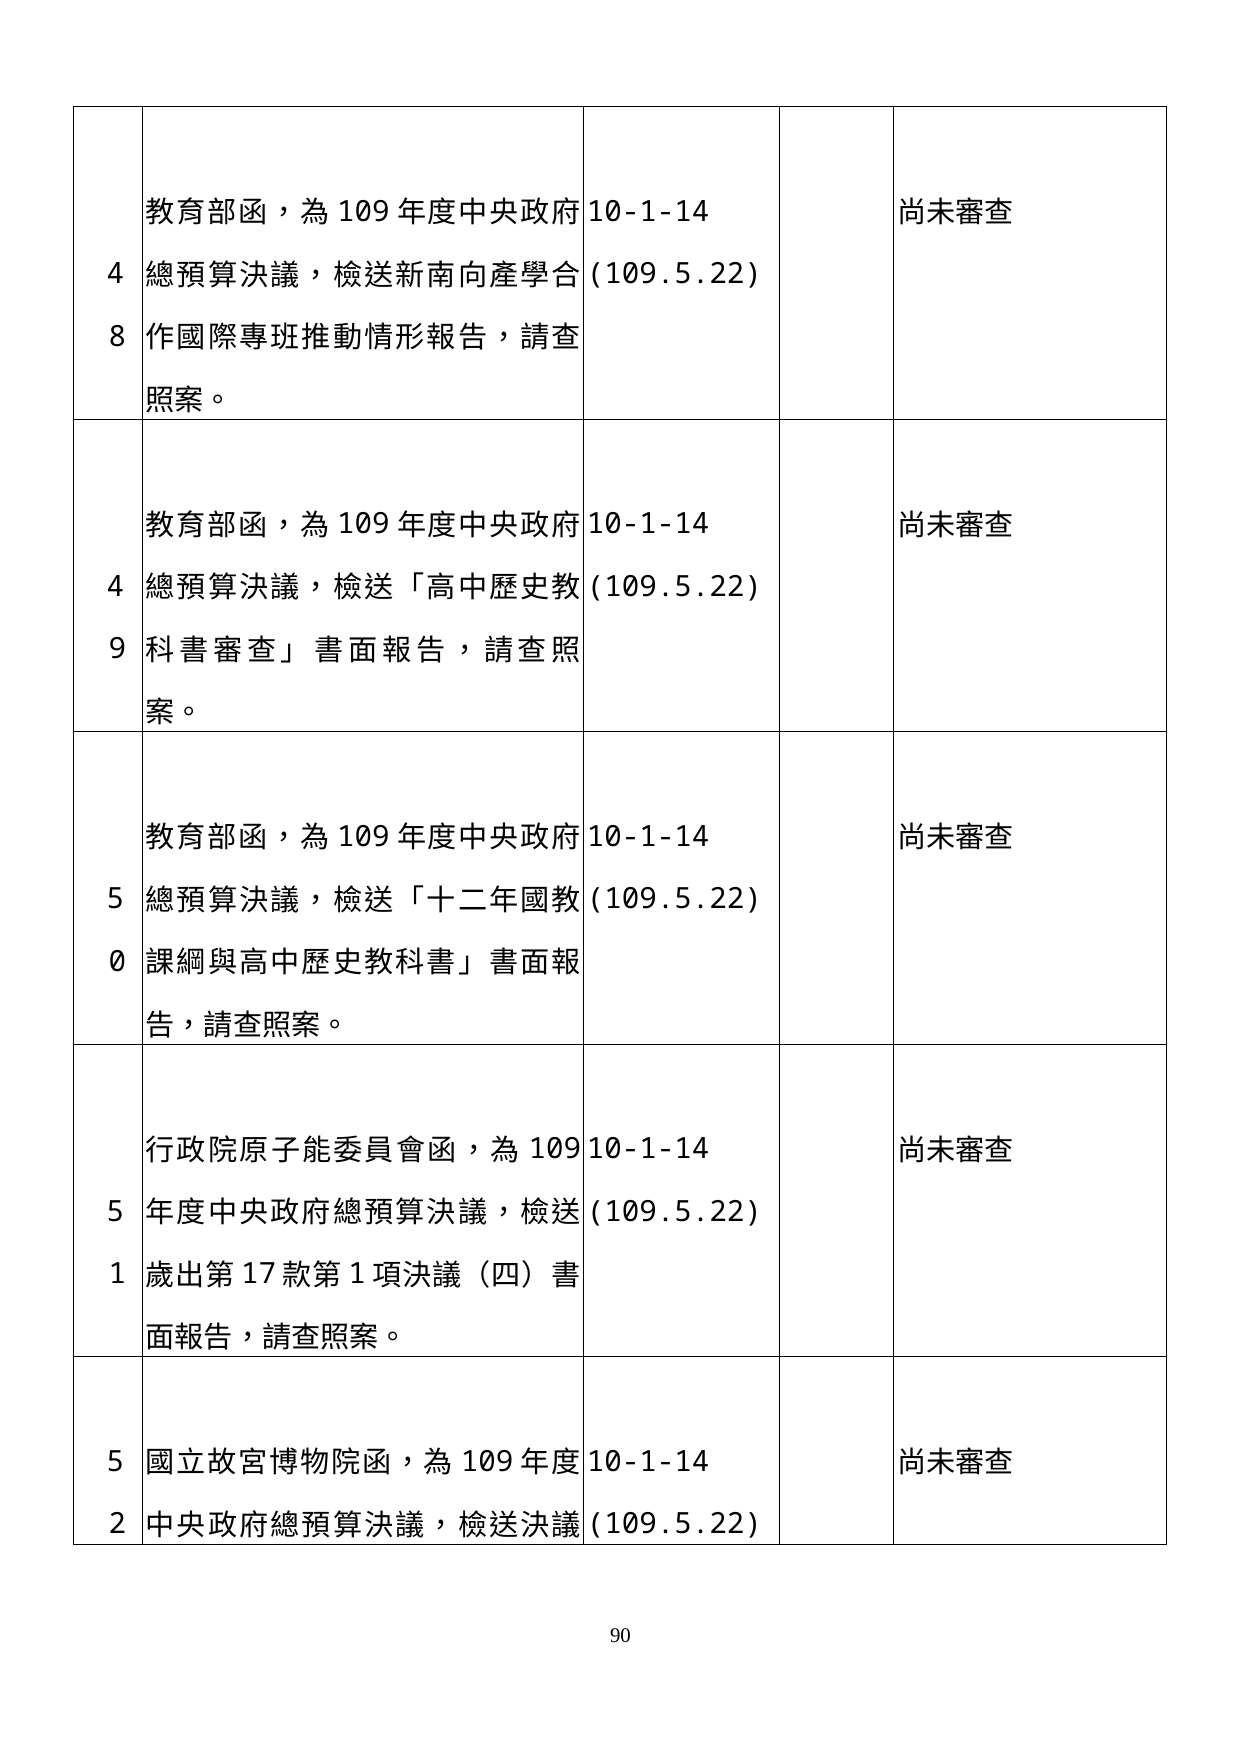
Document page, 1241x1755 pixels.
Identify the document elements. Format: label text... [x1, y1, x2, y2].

table_cell [74, 732, 142, 1043]
table_cell 10-1-14 (109.5.22) [584, 1045, 779, 1356]
table_cell 教育部函，為109年度中央政府總預算決議，檢送「十二年國教課綱與高中歷史教科書」書面報告，請查照案。 [143, 732, 583, 1043]
table_cell 尚未審查 [894, 1045, 1166, 1356]
table_cell 10-1-14 (109.5.22) [584, 1357, 779, 1543]
table_cell 尚未審查 [894, 420, 1166, 731]
table_cell 10-1-14 (109.5.22) [584, 420, 779, 731]
table_cell 教育部函，為109年度中央政府總預算決議，檢送「高中歷史教科書審查」書面報告，請查照案。 [143, 420, 583, 731]
table_cell [780, 107, 893, 418]
table_cell [780, 1357, 893, 1543]
table_cell [780, 1045, 893, 1356]
table_cell 行政院原子能委員會函，為109年度中央政府總預算決議，檢送歲出第17款第1項決議（四）書面報告，請查照案。 [143, 1045, 583, 1356]
table_cell 尚未審查 [894, 732, 1166, 1043]
table_cell 教育部函，為109年度中央政府總預算決議，檢送新南向產學合作國際專班推動情形報告，請查照案。 [143, 107, 583, 418]
table_cell 國立故宮博物院函，為109年度中央政府總預算決議，檢送決議 [143, 1357, 583, 1543]
table_cell 尚未審查 [894, 1357, 1166, 1543]
table_cell [74, 1357, 142, 1543]
table_cell [780, 420, 893, 731]
table_cell [74, 1045, 142, 1356]
table_cell [74, 420, 142, 731]
table_cell 10-1-14 (109.5.22) [584, 107, 779, 418]
table_cell 10-1-14 (109.5.22) [584, 732, 779, 1043]
table_cell 尚未審查 [894, 107, 1166, 418]
table_cell [74, 107, 142, 418]
table_cell [780, 732, 893, 1043]
